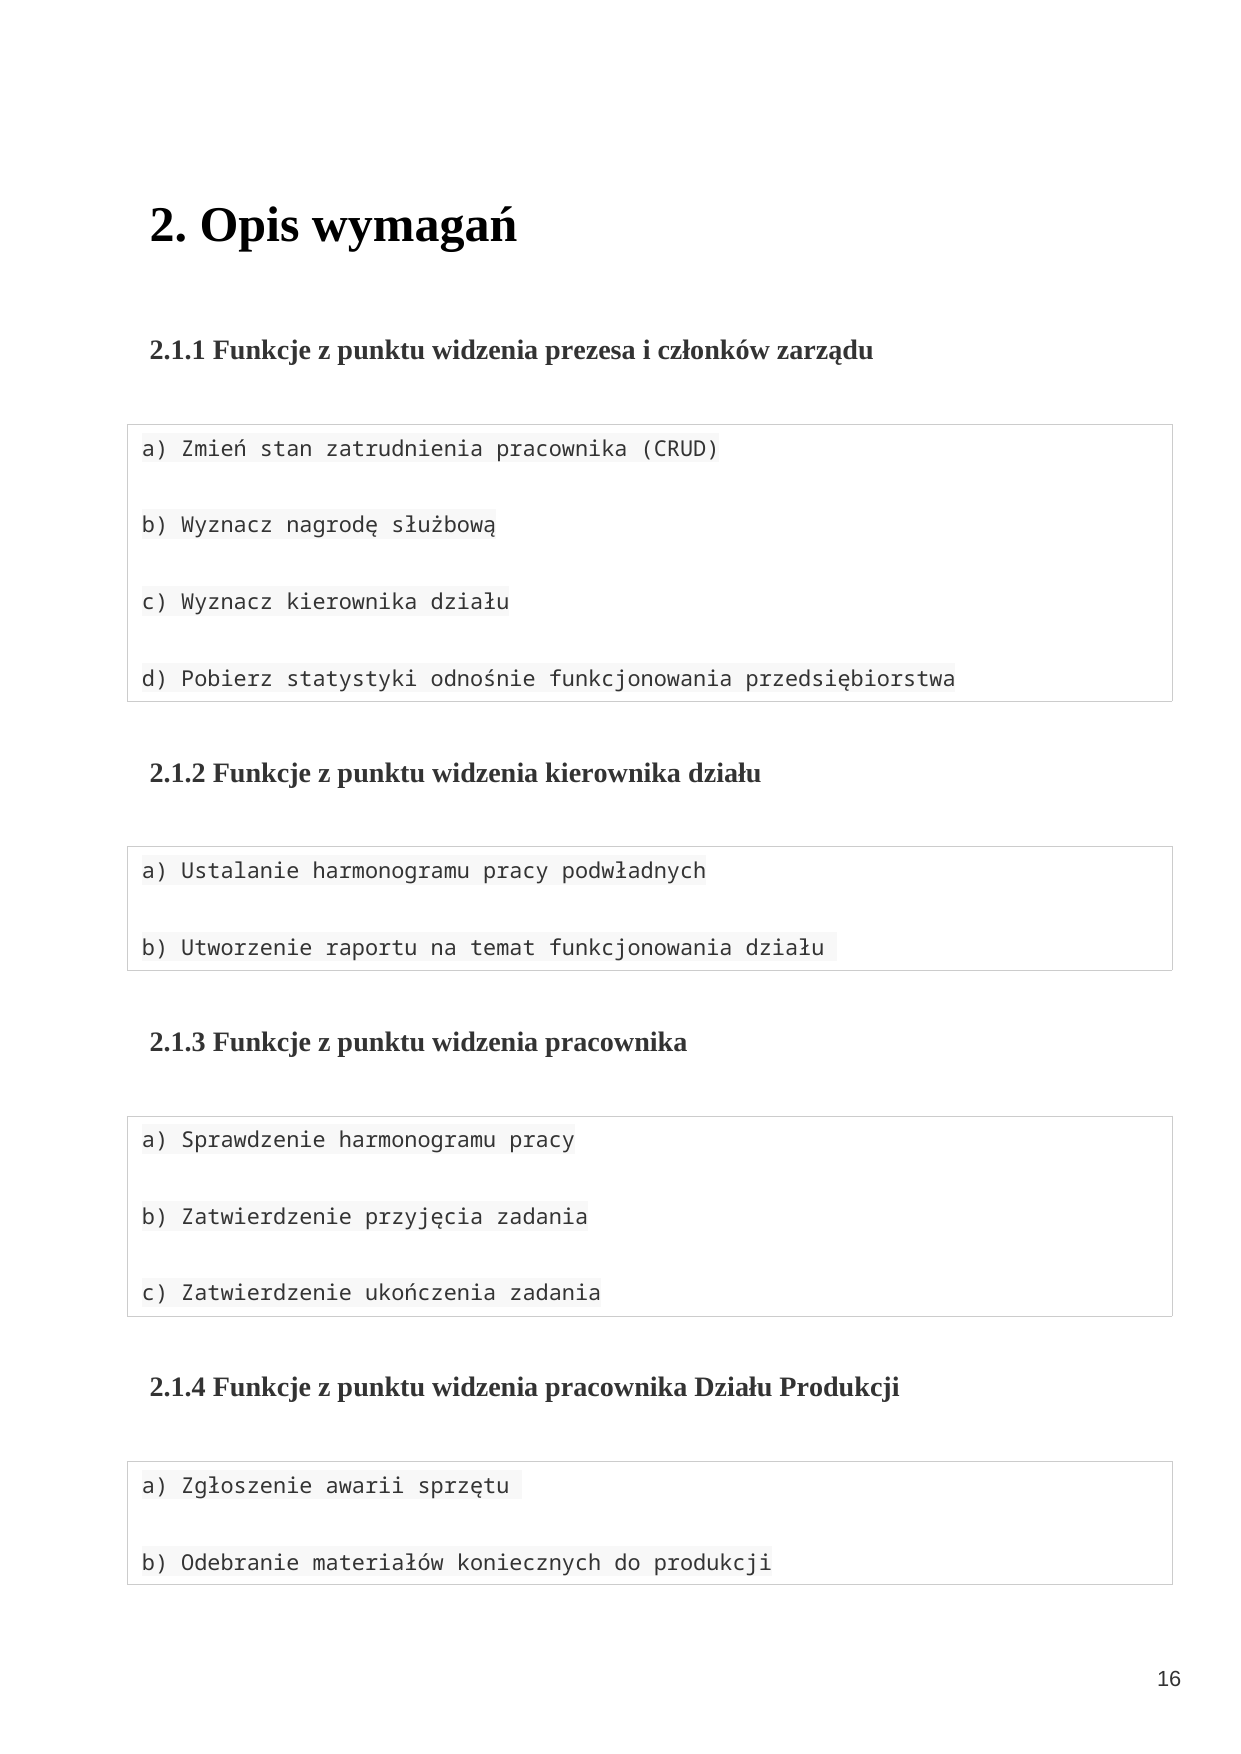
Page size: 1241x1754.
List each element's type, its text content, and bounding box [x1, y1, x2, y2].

text d) Pobierz statystyki odnośnie funkcjonowania przedsiębiorstwa [128, 654, 1172, 701]
text a) Zgłoszenie awarii sprzętu [128, 1462, 1172, 1499]
text b) Zatwierdzenie przyjęcia zadania [128, 1192, 1172, 1231]
text b) Utworzenie raportu na temat funkcjonowania działu [128, 923, 1172, 970]
text b) Odebranie materiałów koniecznych do produkcji [128, 1538, 1172, 1584]
subtitle 2.1.3 Funkcje z punktu widzenia pracownika [149, 1025, 1150, 1057]
text c) Wyznacz kierownika działu [128, 577, 1172, 616]
text a) Zmień stan zatrudnienia pracownika (CRUD) [128, 425, 1172, 462]
subtitle 2.1.4 Funkcje z punktu widzenia pracownika Działu Produkcji [149, 1370, 1150, 1403]
subtitle 2. Opis wymagań [149, 194, 1150, 252]
text c) Zatwierdzenie ukończenia zadania [128, 1269, 1172, 1316]
subtitle 2.1.1 Funkcje z punktu widzenia prezesa i członków zarządu [149, 333, 1150, 366]
subtitle 2.1.2 Funkcje z punktu widzenia kierownika działu [149, 756, 1150, 788]
text a) Sprawdzenie harmonogramu pracy [128, 1117, 1172, 1154]
text b) Wyznacz nagrodę służbową [128, 501, 1172, 539]
text a) Ustalanie harmonogramu pracy podwładnych [128, 847, 1172, 885]
